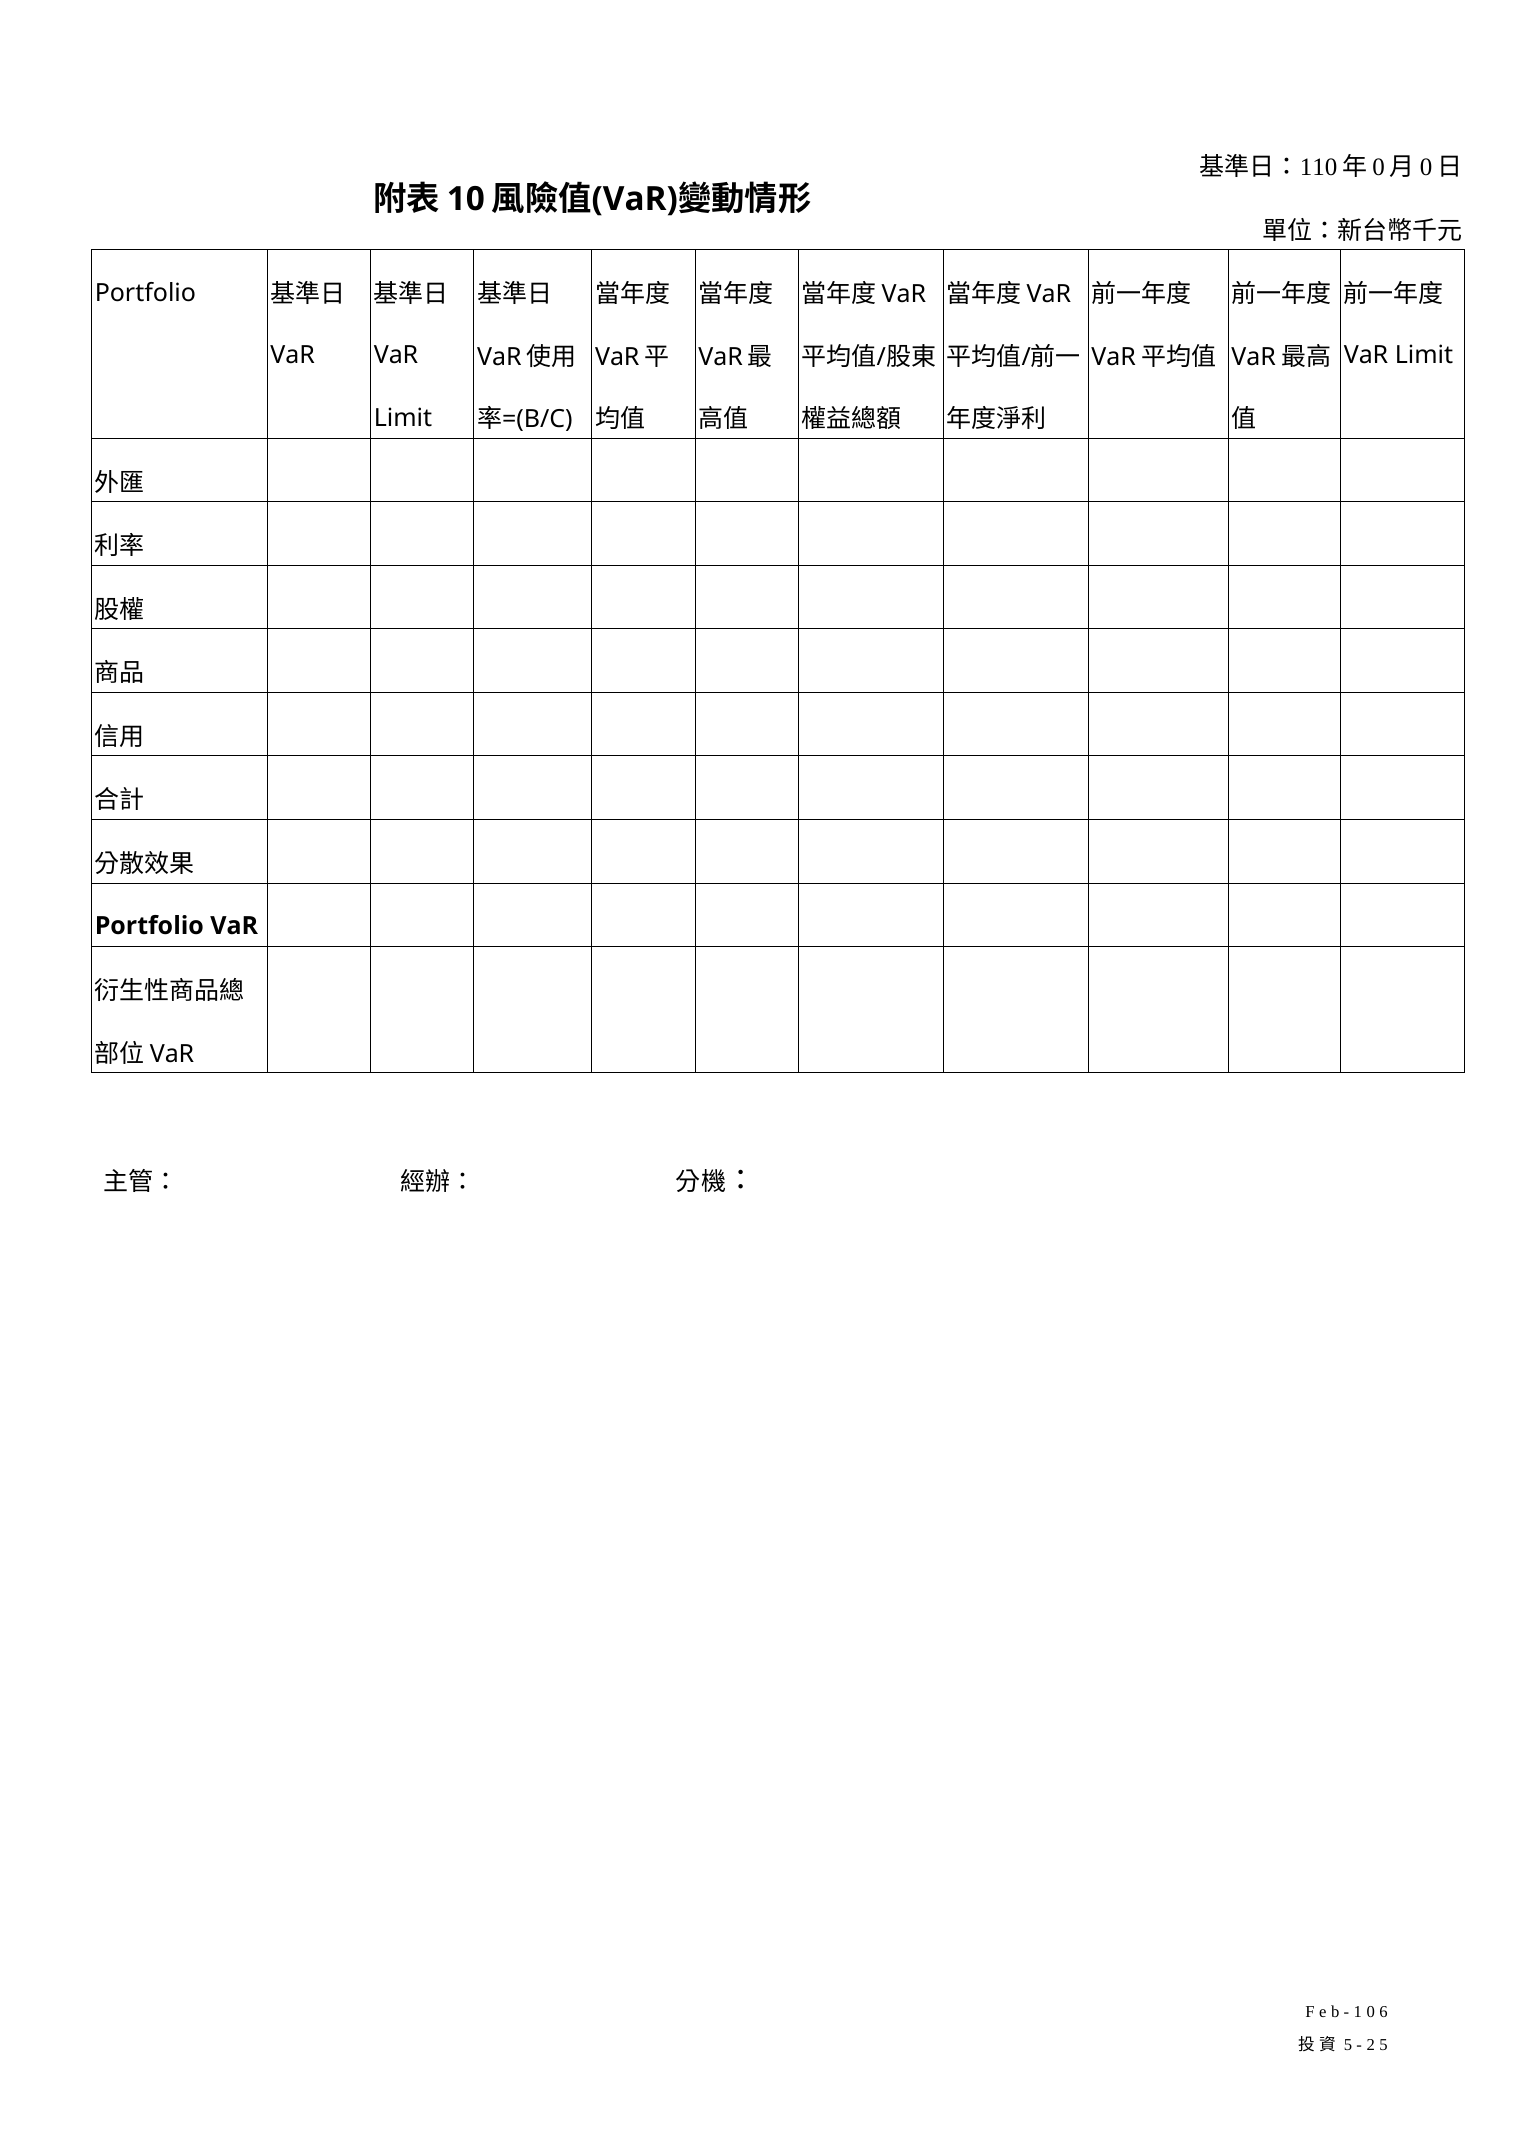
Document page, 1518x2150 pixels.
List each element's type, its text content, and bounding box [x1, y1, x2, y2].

table_cell [474, 502, 591, 565]
table_cell [371, 820, 473, 882]
table_cell [1089, 566, 1228, 628]
table_cell [696, 820, 798, 882]
table_cell [944, 947, 1088, 1072]
table_cell [371, 566, 473, 628]
table_cell 衍生性商品總部位VaR [92, 947, 267, 1072]
table_cell [1089, 947, 1228, 1072]
table_cell 當年度VaR平均值/股東權益總額 [799, 250, 943, 438]
table_cell 股權 [92, 566, 267, 628]
table_cell Portfolio [92, 250, 267, 438]
table_cell [1089, 439, 1228, 501]
table_cell [1341, 947, 1464, 1072]
table_cell 基準日VaR Limit [371, 250, 473, 438]
table_cell [268, 820, 370, 882]
table_cell [268, 566, 370, 628]
table_header 附表10風險值(VaR)變動情形 [92, 123, 1093, 249]
table_cell 分散效果 [92, 820, 267, 882]
table_cell [592, 756, 695, 819]
table_cell [1089, 820, 1228, 882]
table_cell [944, 693, 1088, 755]
table_cell [1341, 566, 1464, 628]
table_cell [268, 502, 370, 565]
table_cell [371, 439, 473, 501]
table_cell [474, 756, 591, 819]
table_cell [799, 947, 943, 1072]
table_cell [268, 756, 370, 819]
table_cell 當年度VaR平均值 [592, 250, 695, 438]
table_cell [944, 439, 1088, 501]
table_cell [1229, 629, 1340, 692]
table_cell 基準日VaR [268, 250, 370, 438]
table_cell 前一年度VaR最高值 [1229, 250, 1340, 438]
table_cell [944, 820, 1088, 882]
table_cell [1229, 756, 1340, 819]
table_cell [696, 947, 798, 1072]
table_cell [371, 693, 473, 755]
table_cell [474, 439, 591, 501]
table_cell 前一年度VaR平均值 [1089, 250, 1228, 438]
table_cell [799, 439, 943, 501]
table_cell [1089, 884, 1228, 946]
table_cell [1229, 947, 1340, 1072]
table_cell [474, 566, 591, 628]
table_cell [592, 629, 695, 692]
table_header 基準日：110年0月0日 [1093, 123, 1465, 186]
table_cell [371, 947, 473, 1072]
table_cell [1341, 884, 1464, 946]
table_cell [592, 502, 695, 565]
table_cell [1229, 884, 1340, 946]
table_cell [592, 884, 695, 946]
table_cell [944, 566, 1088, 628]
text 主管： 經辦： 分機： [103, 1136, 1387, 1198]
table_cell [944, 502, 1088, 565]
table_cell [592, 439, 695, 501]
table_cell [1341, 756, 1464, 819]
table_cell [268, 947, 370, 1072]
table_cell [799, 820, 943, 882]
table_cell [474, 820, 591, 882]
table_cell [799, 502, 943, 565]
table_cell [1341, 439, 1464, 501]
table_cell [474, 693, 591, 755]
table_cell [799, 629, 943, 692]
table_cell 合計 [92, 756, 267, 819]
table_cell [1229, 439, 1340, 501]
table_cell [696, 884, 798, 946]
table_cell 利率 [92, 502, 267, 565]
table_cell 前一年度VaR Limit [1341, 250, 1464, 438]
table_cell [696, 629, 798, 692]
table_cell [474, 947, 591, 1072]
table_cell [799, 693, 943, 755]
table_cell [371, 502, 473, 565]
table_cell 當年度VaR平均值/前一年度淨利 [944, 250, 1088, 438]
table_cell [944, 756, 1088, 819]
table_cell [371, 629, 473, 692]
table_cell [592, 947, 695, 1072]
table_cell [1341, 693, 1464, 755]
table_cell [474, 629, 591, 692]
table_cell [696, 439, 798, 501]
table_cell [592, 693, 695, 755]
table_cell [592, 820, 695, 882]
table_cell 單位：新台幣千元 [1093, 186, 1465, 249]
table_cell [1341, 629, 1464, 692]
table_cell [1229, 502, 1340, 565]
table_cell [696, 566, 798, 628]
table_cell [696, 756, 798, 819]
table_cell [1341, 820, 1464, 882]
table_cell [268, 693, 370, 755]
table_cell 當年度VaR最高值 [696, 250, 798, 438]
table_cell [696, 693, 798, 755]
table_cell [799, 756, 943, 819]
table_cell [696, 502, 798, 565]
table_cell [944, 884, 1088, 946]
table_cell [1089, 756, 1228, 819]
table_cell 外匯 [92, 439, 267, 501]
table_cell [799, 884, 943, 946]
table_cell [268, 884, 370, 946]
table_cell [268, 439, 370, 501]
table_cell [1229, 566, 1340, 628]
table_cell [592, 566, 695, 628]
table_cell [371, 756, 473, 819]
table_cell 信用 [92, 693, 267, 755]
table_cell Portfolio VaR [92, 884, 267, 946]
table_cell [371, 884, 473, 946]
table_cell [1089, 629, 1228, 692]
table_cell [1341, 502, 1464, 565]
table_cell 基準日VaR使用率=(B/C) [474, 250, 591, 438]
table_cell [474, 884, 591, 946]
table_cell [799, 566, 943, 628]
table_cell [944, 629, 1088, 692]
table_cell [1229, 693, 1340, 755]
table_cell [268, 629, 370, 692]
table_cell [1089, 693, 1228, 755]
table_cell 商品 [92, 629, 267, 692]
table_cell [1089, 502, 1228, 565]
table_cell [1229, 820, 1340, 882]
